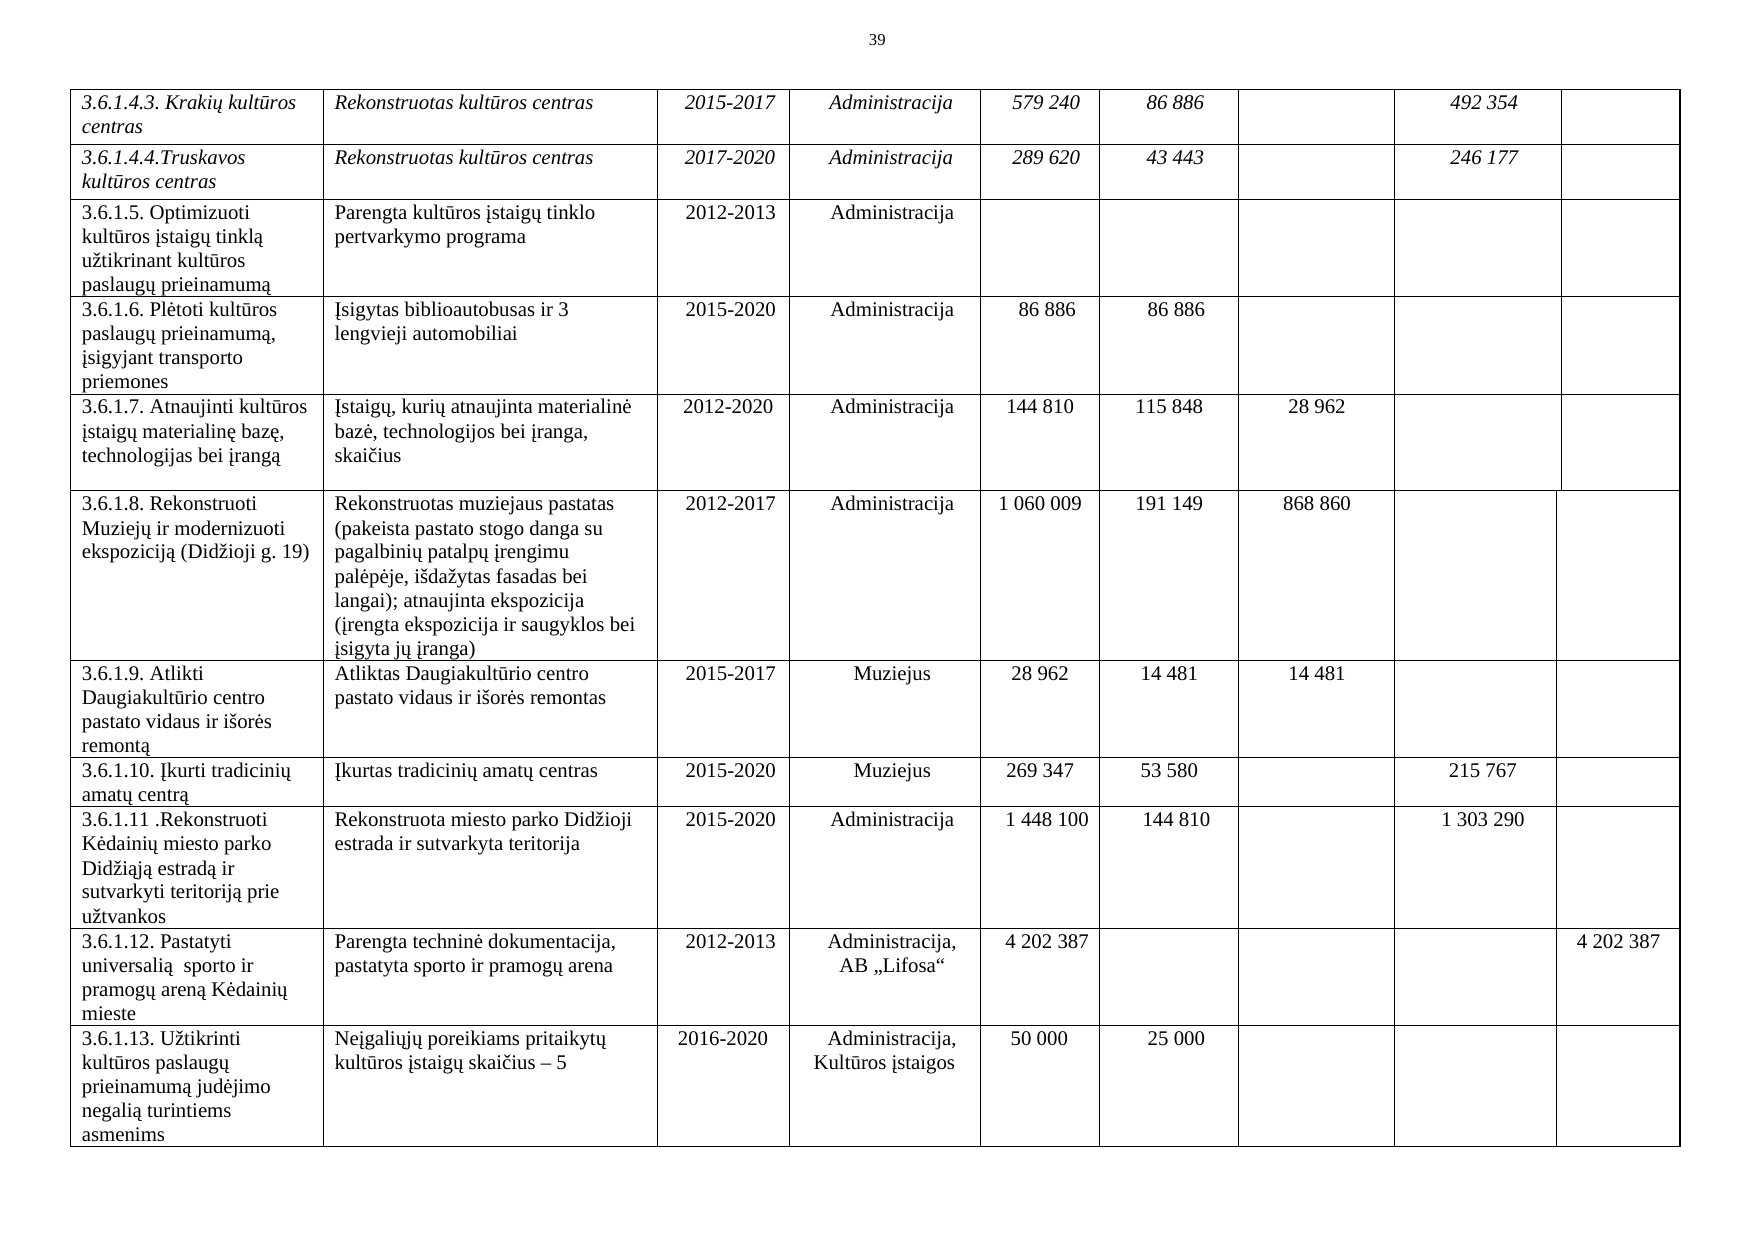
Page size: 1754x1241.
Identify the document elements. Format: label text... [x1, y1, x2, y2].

table_cell [1395, 491, 1556, 660]
table_cell [1395, 297, 1561, 393]
table_cell Administracija [790, 90, 980, 144]
table_cell 2016-2020 [658, 1026, 789, 1146]
table_cell 144 810 [1100, 807, 1238, 928]
table_cell 3.6.1.7. Atnaujinti kultūros įstaigų materialinę bazę, technologijas bei įrangą [71, 395, 323, 490]
table_cell Įstaigų, kurių atnaujinta materialinė bazė, technologijos bei įranga, skaičius [324, 395, 657, 490]
table_cell 2012-2017 [658, 491, 789, 660]
table_cell [1557, 758, 1679, 806]
table_cell 3.6.1.13. Užtikrinti kultūros paslaugų prieinamumą judėjimo negalią turintiems asmenims [71, 1026, 323, 1146]
table_cell [1239, 1026, 1394, 1146]
table_cell Administracija, AB „Lifosa“ [790, 929, 980, 1025]
table_cell 3.6.1.12. Pastatyti universalią sporto ir pramogų areną Kėdainių mieste [71, 929, 323, 1025]
table_cell 1 303 290 [1395, 807, 1556, 928]
table_cell [1395, 929, 1556, 1025]
table_cell 144 810 [981, 395, 1099, 490]
table_cell 2015-2020 [658, 807, 789, 928]
table_cell [1395, 661, 1556, 757]
table_cell Administracija, Kultūros įstaigos [790, 1026, 980, 1146]
table_cell 2015-2017 [658, 661, 789, 757]
table_cell 50 000 [981, 1026, 1099, 1146]
table_cell Neįgaliųjų poreikiams pritaikytų kultūros įstaigų skaičius – 5 [324, 1026, 657, 1146]
table_cell 2015-2017 [658, 90, 789, 144]
table_cell [1562, 145, 1679, 199]
table_cell [1562, 297, 1679, 393]
table_cell 289 620 [981, 145, 1099, 199]
table_cell [1395, 200, 1561, 296]
table_cell 86 886 [1100, 297, 1238, 393]
table_cell 115 848 [1100, 395, 1238, 490]
table_cell Muziejus [790, 758, 980, 806]
table_cell 3.6.1.8. Rekonstruoti Muziejų ir modernizuoti ekspoziciją (Didžioji g. 19) [71, 491, 323, 660]
table_cell 3.6.1.10. Įkurti tradicinių amatų centrą [71, 758, 323, 806]
table_cell 579 240 [981, 90, 1099, 144]
table_cell 86 886 [1100, 90, 1238, 144]
table_cell Administracija [790, 297, 980, 393]
table_cell Muziejus [790, 661, 980, 757]
table_cell Administracija [790, 395, 980, 490]
table_cell 1 060 009 [981, 491, 1099, 660]
table_cell Parengta kultūros įstaigų tinklo pertvarkymo programa [324, 200, 657, 296]
table_cell Rekonstruota miesto parko Didžioji estrada ir sutvarkyta teritorija [324, 807, 657, 928]
table_cell 492 354 [1395, 90, 1561, 144]
table_cell [1395, 1026, 1556, 1146]
table_cell [981, 200, 1099, 296]
table_cell [1239, 200, 1394, 296]
table_cell 3.6.1.5. Optimizuoti kultūros įstaigų tinklą užtikrinant kultūros paslaugų prieinamumą [71, 200, 323, 296]
table_cell [1239, 758, 1394, 806]
table_cell 868 860 [1239, 491, 1394, 660]
table_cell [1562, 395, 1679, 490]
table_cell 14 481 [1239, 661, 1394, 757]
table_cell 191 149 [1100, 491, 1238, 660]
table_cell 2015-2020 [658, 297, 789, 393]
table_cell 2017-2020 [658, 145, 789, 199]
table_cell 3.6.1.4.3. Krakių kultūros centras [71, 90, 323, 144]
table_cell Administracija [790, 491, 980, 660]
table_cell [1562, 90, 1679, 144]
table_cell [1562, 200, 1679, 296]
table_cell 14 481 [1100, 661, 1238, 757]
table_cell [1100, 200, 1238, 296]
table_cell Rekonstruotas kultūros centras [324, 90, 657, 144]
table_cell 28 962 [981, 661, 1099, 757]
table_cell Įkurtas tradicinių amatų centras [324, 758, 657, 806]
table_cell [1239, 90, 1394, 144]
table_cell Rekonstruotas kultūros centras [324, 145, 657, 199]
table_cell Įsigytas biblioautobusas ir 3 lengvieji automobiliai [324, 297, 657, 393]
table_cell 3.6.1.6. Plėtoti kultūros paslaugų prieinamumą, įsigyjant transporto priemones [71, 297, 323, 393]
table_cell Administracija [790, 200, 980, 296]
table_cell Administracija [790, 807, 980, 928]
table_cell 25 000 [1100, 1026, 1238, 1146]
table_cell 53 580 [1100, 758, 1238, 806]
table_cell [1239, 145, 1394, 199]
table_cell 2012-2013 [658, 200, 789, 296]
table_cell 28 962 [1239, 395, 1394, 490]
table_cell 2015-2020 [658, 758, 789, 806]
table_cell [1557, 491, 1679, 660]
table_cell 2012-2013 [658, 929, 789, 1025]
table_cell [1557, 807, 1679, 928]
table_cell 246 177 [1395, 145, 1561, 199]
table_cell 2012-2020 [658, 395, 789, 490]
table_cell 3.6.1.9. Atlikti Daugiakultūrio centro pastato vidaus ir išorės remontą [71, 661, 323, 757]
table_cell Rekonstruotas muziejaus pastatas (pakeista pastato stogo danga su pagalbinių patalpų įrengimu palėpėje, išdažytas fasadas bei langai); atnaujinta ekspozicija (įrengta ekspozicija ir saugyklos bei įsigyta jų įranga) [324, 491, 657, 660]
table_cell [1239, 297, 1394, 393]
table_cell Atliktas Daugiakultūrio centro pastato vidaus ir išorės remontas [324, 661, 657, 757]
table_cell [1239, 807, 1394, 928]
table_cell 4 202 387 [1557, 929, 1679, 1025]
table_cell 3.6.1.11 .Rekonstruoti Kėdainių miesto parko Didžiąją estradą ir sutvarkyti teritoriją prie užtvankos [71, 807, 323, 928]
table_cell 4 202 387 [981, 929, 1099, 1025]
table_cell 43 443 [1100, 145, 1238, 199]
table_cell [1557, 661, 1679, 757]
table_cell 86 886 [981, 297, 1099, 393]
table_cell 3.6.1.4.4.Truskavos kultūros centras [71, 145, 323, 199]
table_cell [1395, 395, 1561, 490]
table_cell [1239, 929, 1394, 1025]
table_cell 269 347 [981, 758, 1099, 806]
table_cell [1100, 929, 1238, 1025]
table_cell 215 767 [1395, 758, 1556, 806]
table_cell Administracija [790, 145, 980, 199]
table_cell Parengta techninė dokumentacija, pastatyta sporto ir pramogų arena [324, 929, 657, 1025]
table_cell [1557, 1026, 1679, 1146]
table_cell 1 448 100 [981, 807, 1099, 928]
